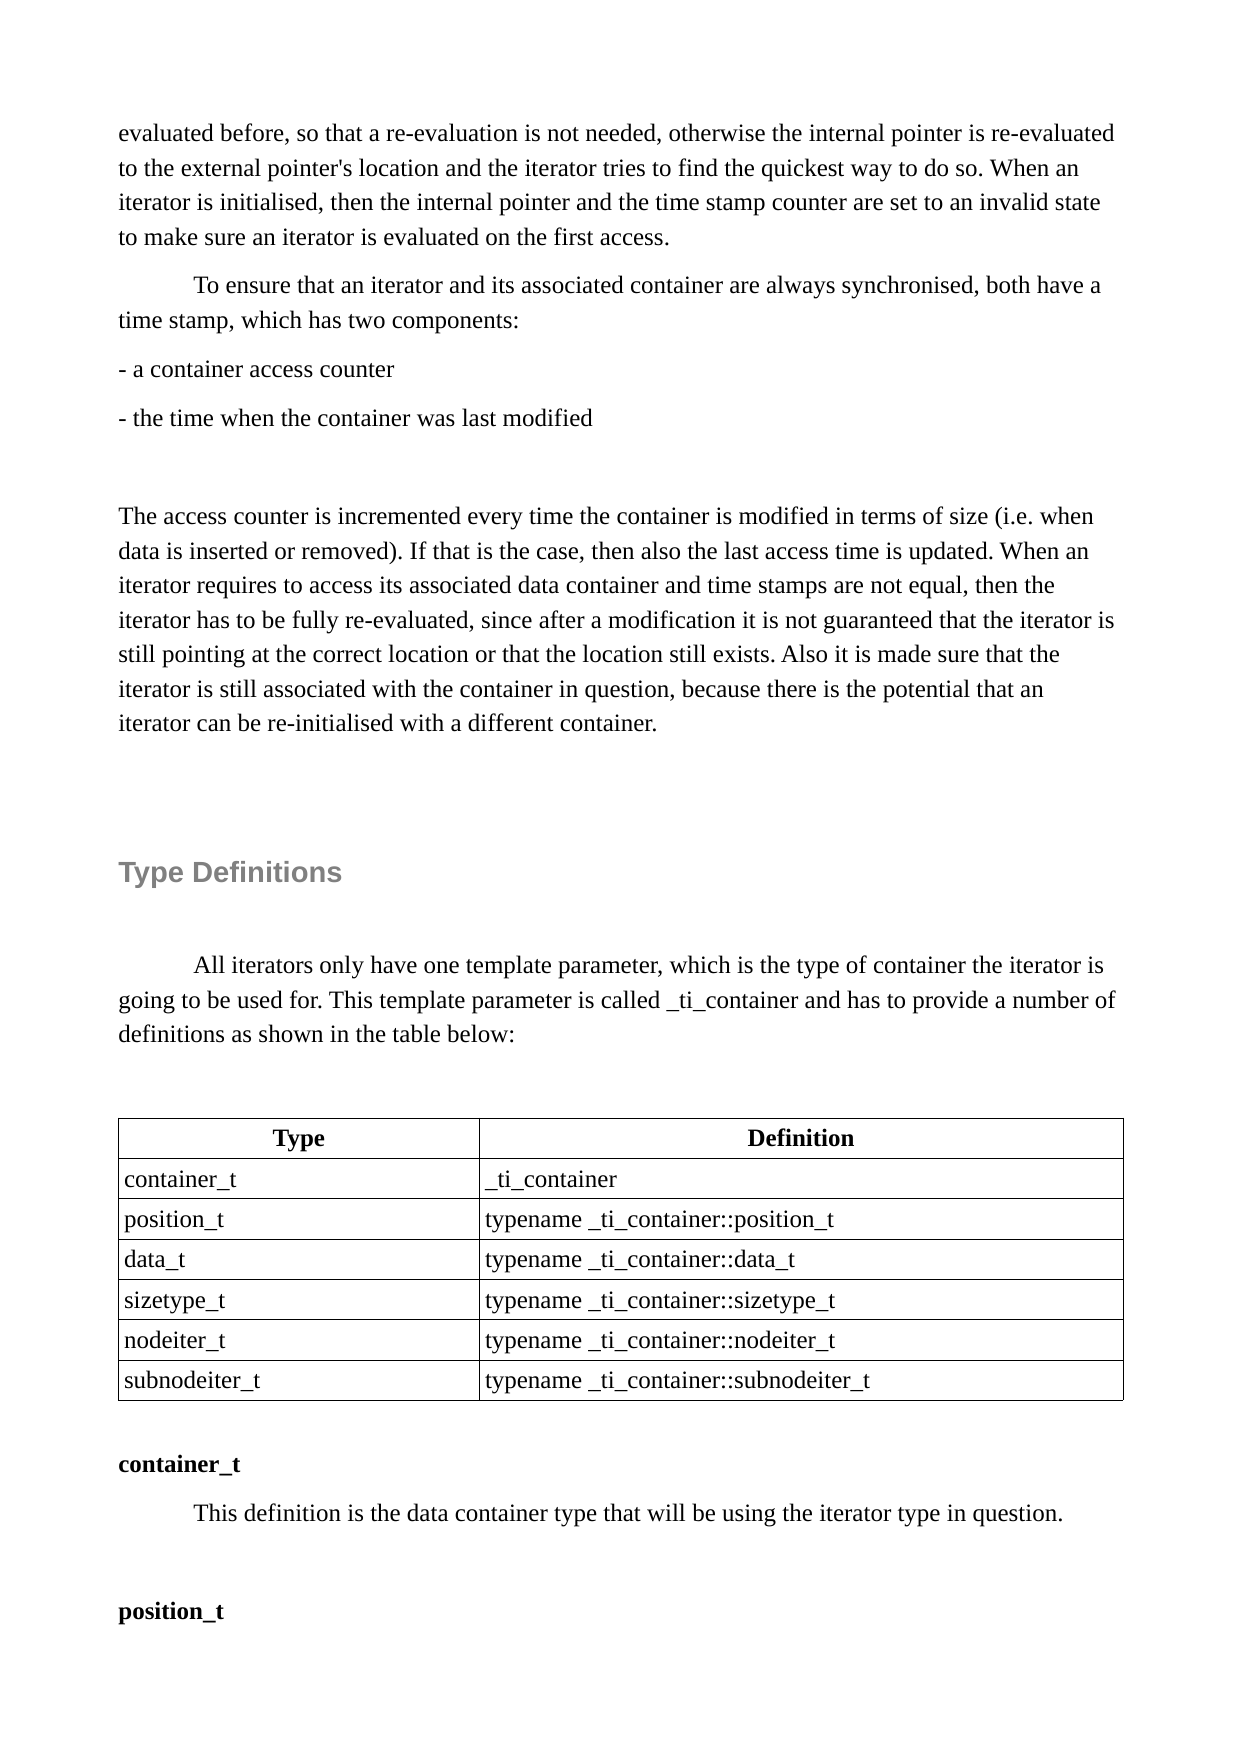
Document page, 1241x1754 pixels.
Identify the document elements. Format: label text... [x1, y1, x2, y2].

table_cell position_t [119, 1199, 479, 1238]
text - the time when the container was last modified [118, 403, 1122, 432]
table_cell typename _ti_container::data_t [480, 1240, 1123, 1279]
text evaluated before, so that a re-evaluation is not needed, otherwise the internal pointer is re-evaluated to the external pointer's location and the iterator tries to find the quickest way to do so. When an iterator is initialised, then the internal pointer and the time stamp counter are set to an invalid state to make sure an iterator is evaluated on the first access. [118, 118, 1122, 250]
text All iterators only have one template parameter, which is the type of container the iterator is going to be used for. This template parameter is called _ti_container and has to provide a number of definitions as shown in the table below: [118, 951, 1122, 1048]
table_cell typename _ti_container::nodeiter_t [480, 1320, 1123, 1359]
table_cell sizetype_t [119, 1280, 479, 1319]
text To ensure that an iterator and its associated container are always synchronised, both have a time stamp, which has two components: [118, 271, 1122, 334]
text - a container access counter [118, 354, 1122, 383]
text The access counter is incremented every time the container is modified in terms of size (i.e. when data is inserted or removed). If that is the case, then also the last access time is updated. When an iterator requires to access its associated data container and time stamps are not equal, then the iterator has to be fully re-evaluated, since after a modification it is not guaranteed that the iterator is still pointing at the correct location or that the location still exists. Also it is made sure that the iterator is still associated with the container in question, because there is the potential that an iterator can be re-initialised with a different container. [118, 501, 1122, 737]
subtitle Type Definitions [118, 855, 1122, 889]
table_header Type [119, 1119, 479, 1158]
table_cell nodeiter_t [119, 1320, 479, 1359]
table_cell _ti_container [480, 1159, 1123, 1198]
table_cell typename _ti_container::sizetype_t [480, 1280, 1123, 1319]
table_cell data_t [119, 1240, 479, 1279]
text position_t [118, 1596, 1122, 1625]
table_cell subnodeiter_t [119, 1361, 479, 1400]
table_cell typename _ti_container::subnodeiter_t [480, 1361, 1123, 1400]
table_cell typename _ti_container::position_t [480, 1199, 1123, 1238]
text container_t [118, 1449, 1122, 1478]
table_cell container_t [119, 1159, 479, 1198]
text This definition is the data container type that will be using the iterator type in question. [118, 1498, 1122, 1527]
table_header Definition [480, 1119, 1123, 1158]
